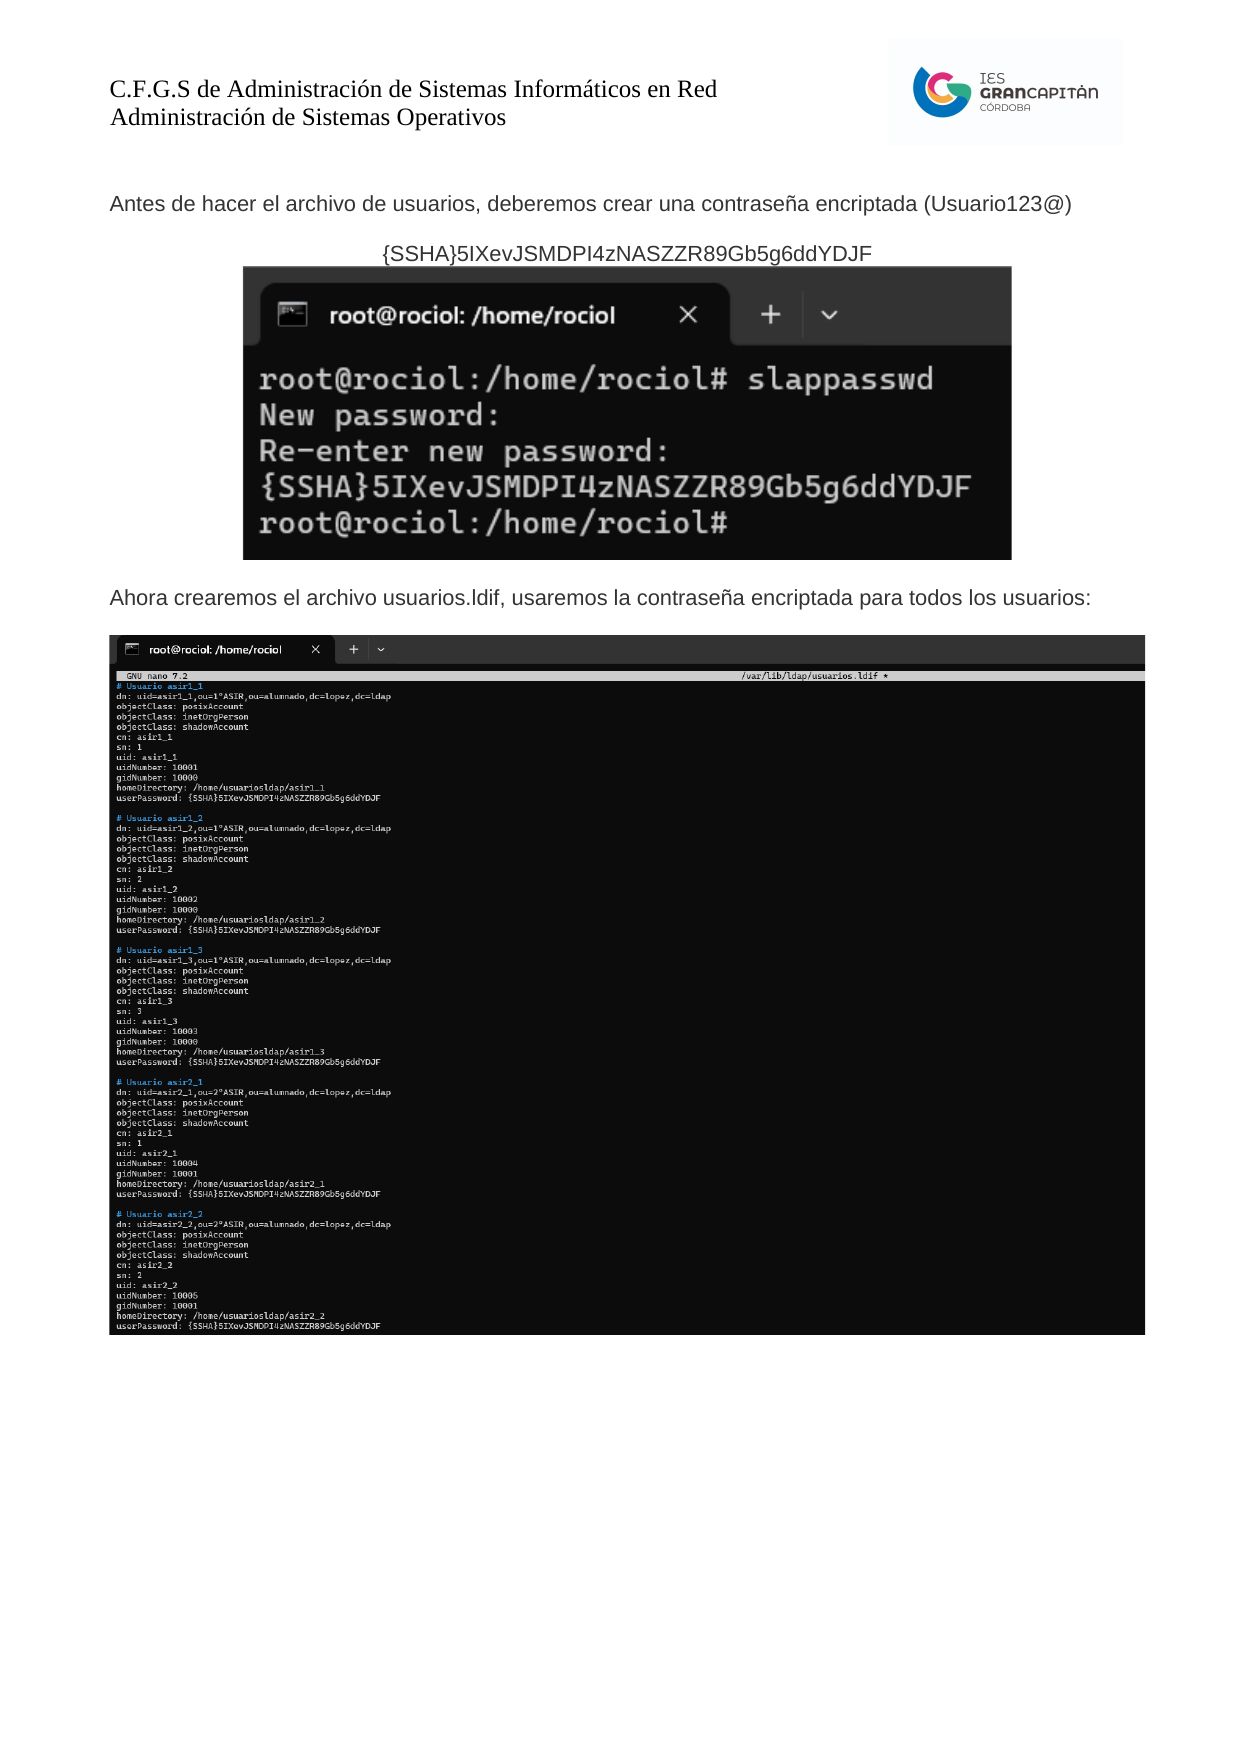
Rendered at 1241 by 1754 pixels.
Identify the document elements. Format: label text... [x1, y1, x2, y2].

text Ahora crearemos el archivo usuarios.ldif, usaremos la contraseña encriptada para todos los usuarios: [109, 585, 1145, 610]
text Antes de hacer el archivo de usuarios, deberemos crear una contraseña encriptada (Usuario123@) [109, 191, 1145, 216]
text {SSHA}5IXevJSMDPI4zNASZZR89Gb5g6ddYDJF [109, 241, 1145, 266]
